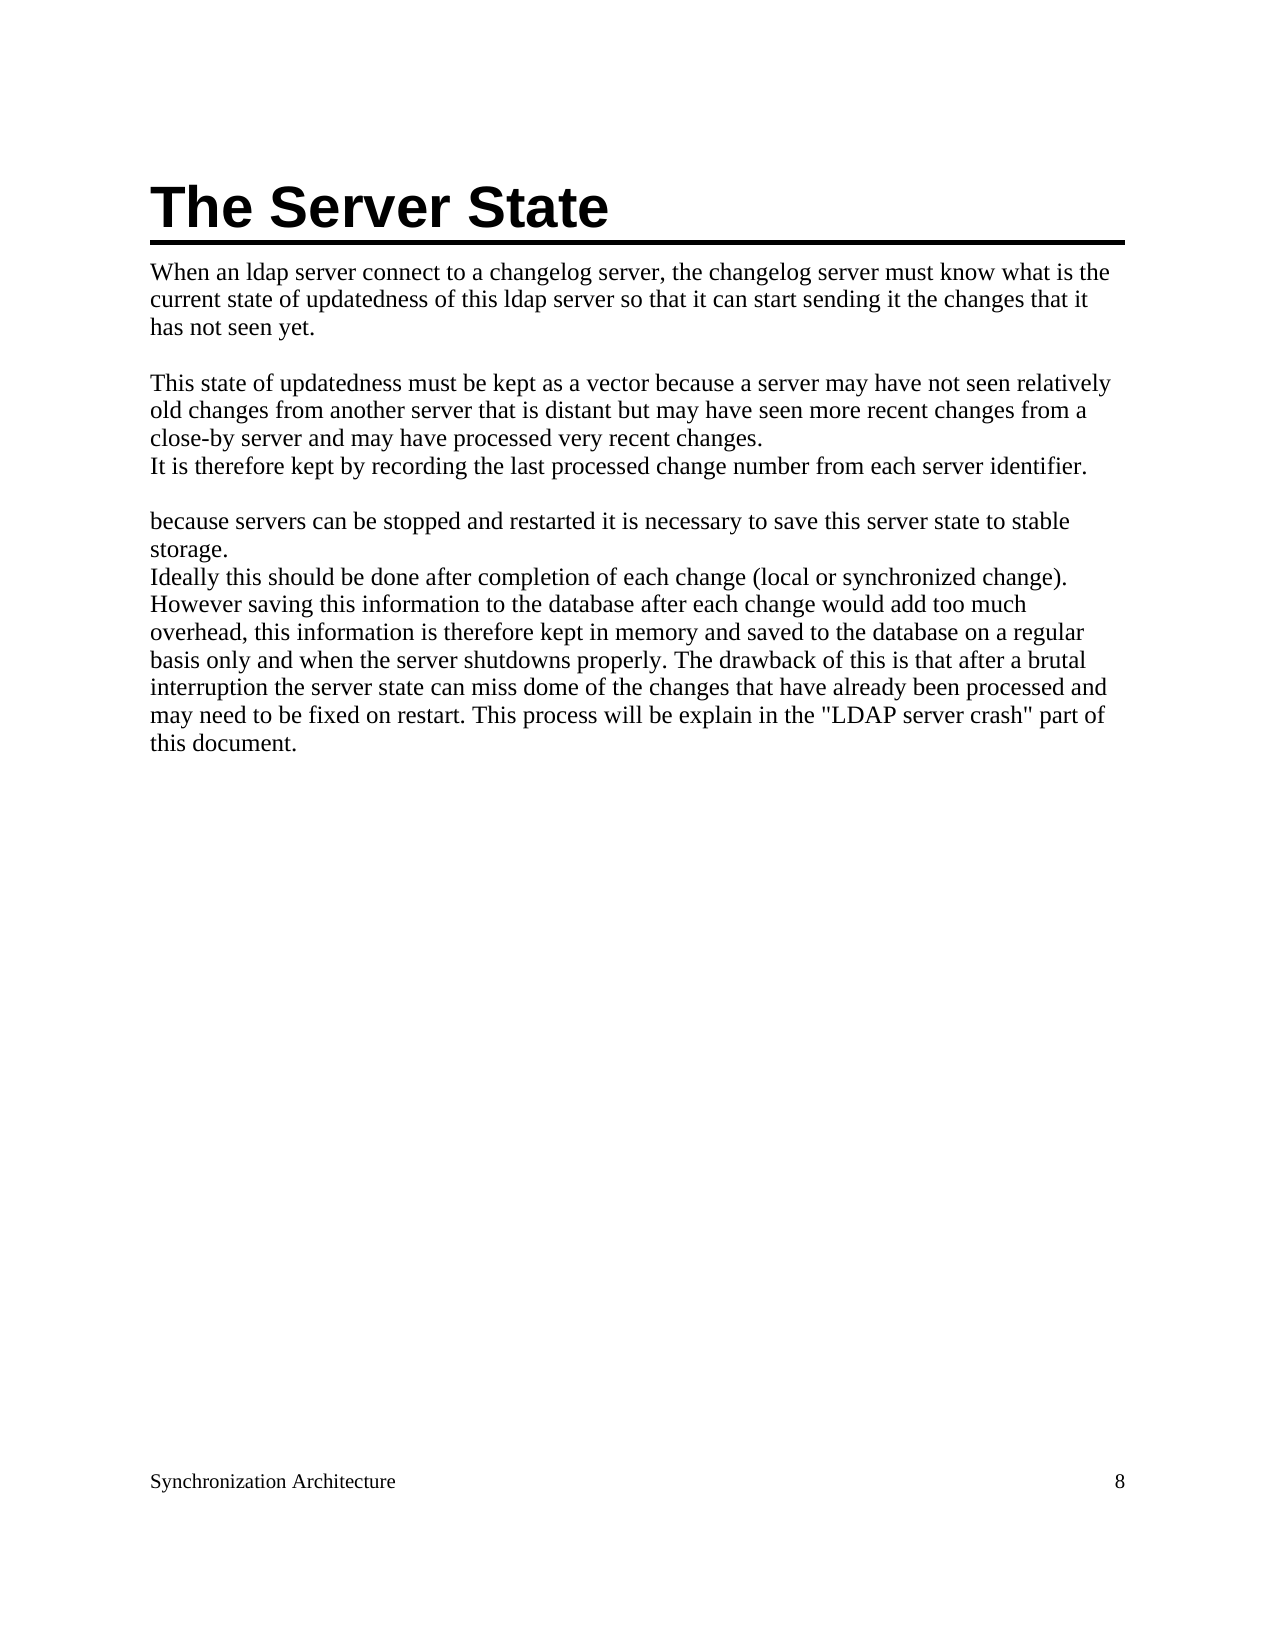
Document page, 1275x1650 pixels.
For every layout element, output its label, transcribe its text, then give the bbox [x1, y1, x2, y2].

text When an ldap server connect to a changelog server, the changelog server must know what is the current state of updatedness of this ldap server so that it can start sending it the changes that it has not seen yet. This state of updatedness must be kept as a vector because a server may have not seen relatively old changes from another server that is distant but may have seen more recent changes from a close-by server and may have processed very recent changes. It is therefore kept by recording the last processed change number from each server identifier. because servers can be stopped and restarted it is necessary to save this server state to stable storage. Ideally this should be done after completion of each change (local or synchronized change). However saving this information to the database after each change would add too much overhead, this information is therefore kept in memory and saved to the database on a regular basis only and when the server shutdowns properly. The drawback of this is that after a brutal interruption the server state can miss dome of the changes that have already been processed and may need to be fixed on restart. This process will be explain in the "LDAP server crash" part of this document. [150, 258, 1125, 757]
subtitle The Server State [150, 175, 1125, 240]
